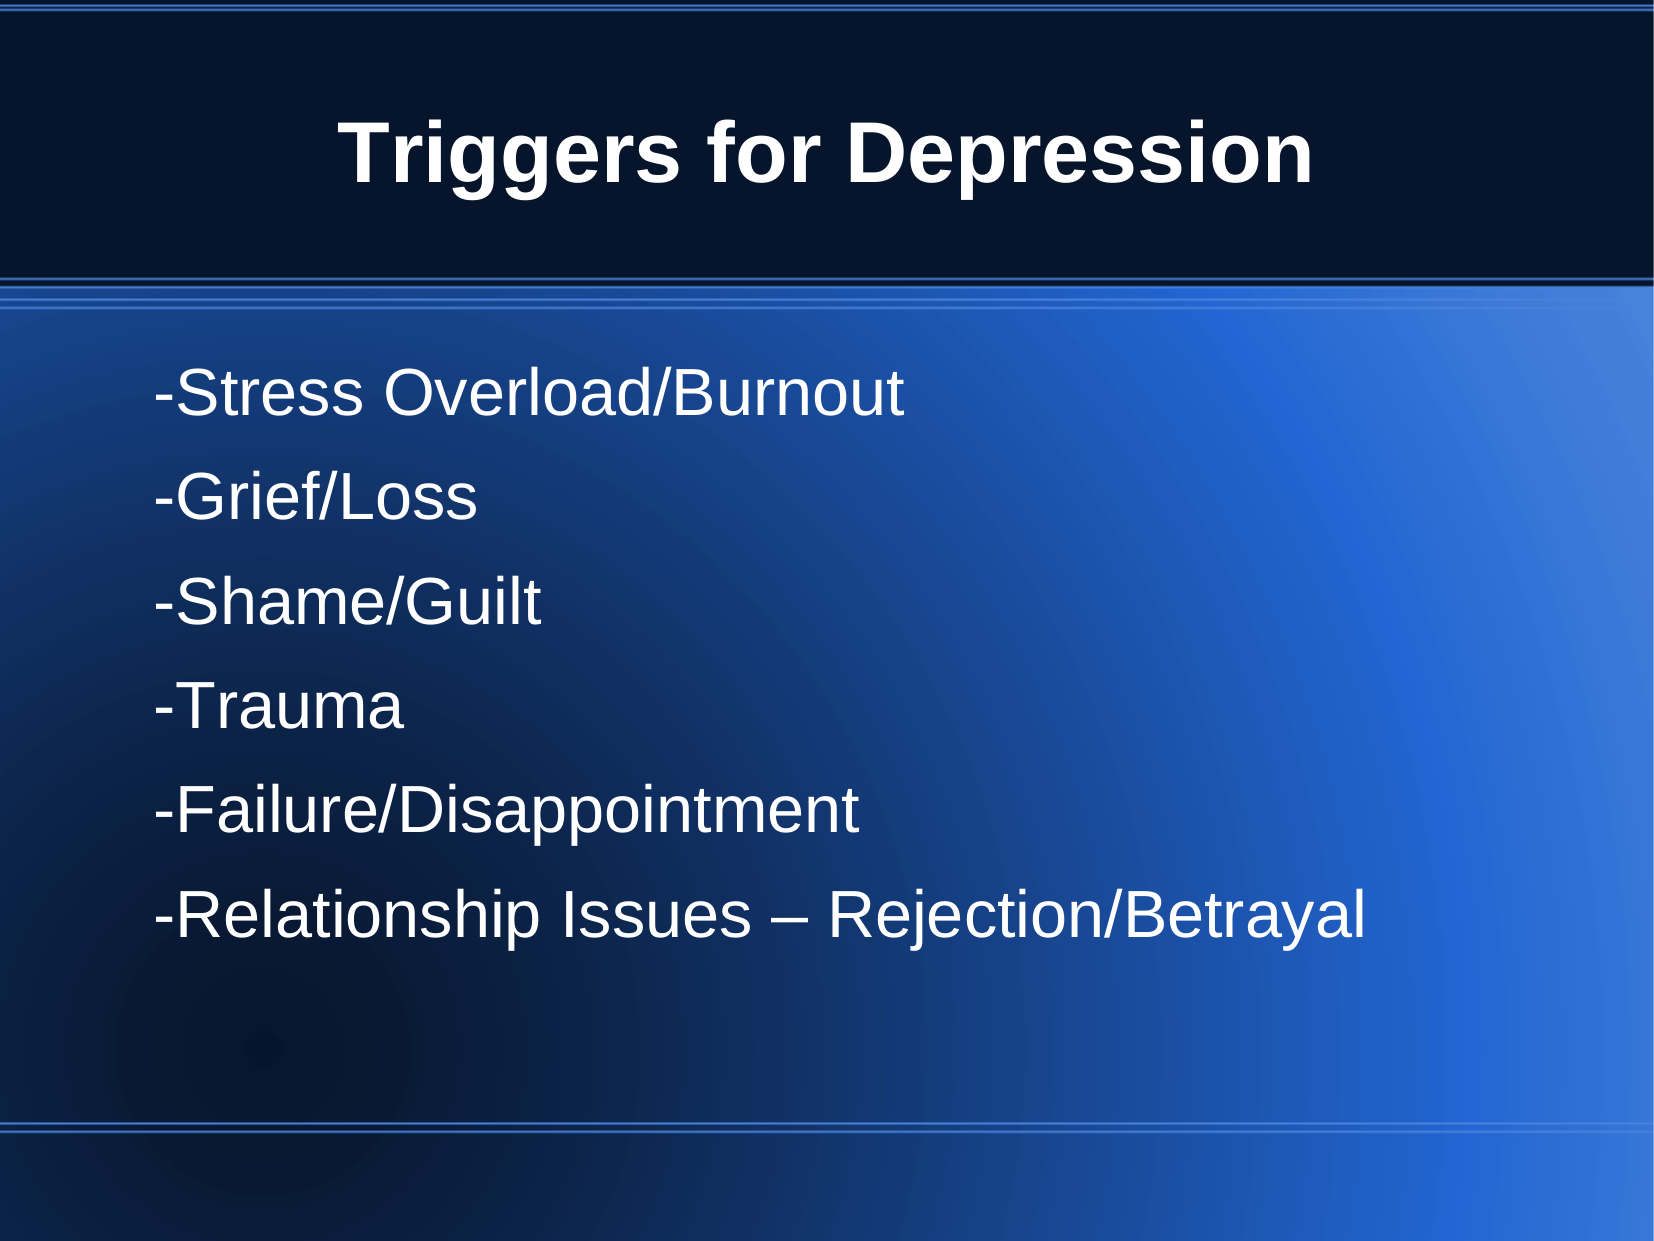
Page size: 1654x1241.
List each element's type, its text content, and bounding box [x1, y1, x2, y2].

picture [0, 0, 1654, 1241]
title Triggers for Depression [82, 49, 1571, 257]
list -Stress Overload/Burnout -Grief/Loss -Shame/Guilt -Trauma -Failure/Disappointment -Relationship Issues – Rejection/Betrayal [82, 355, 1571, 1058]
